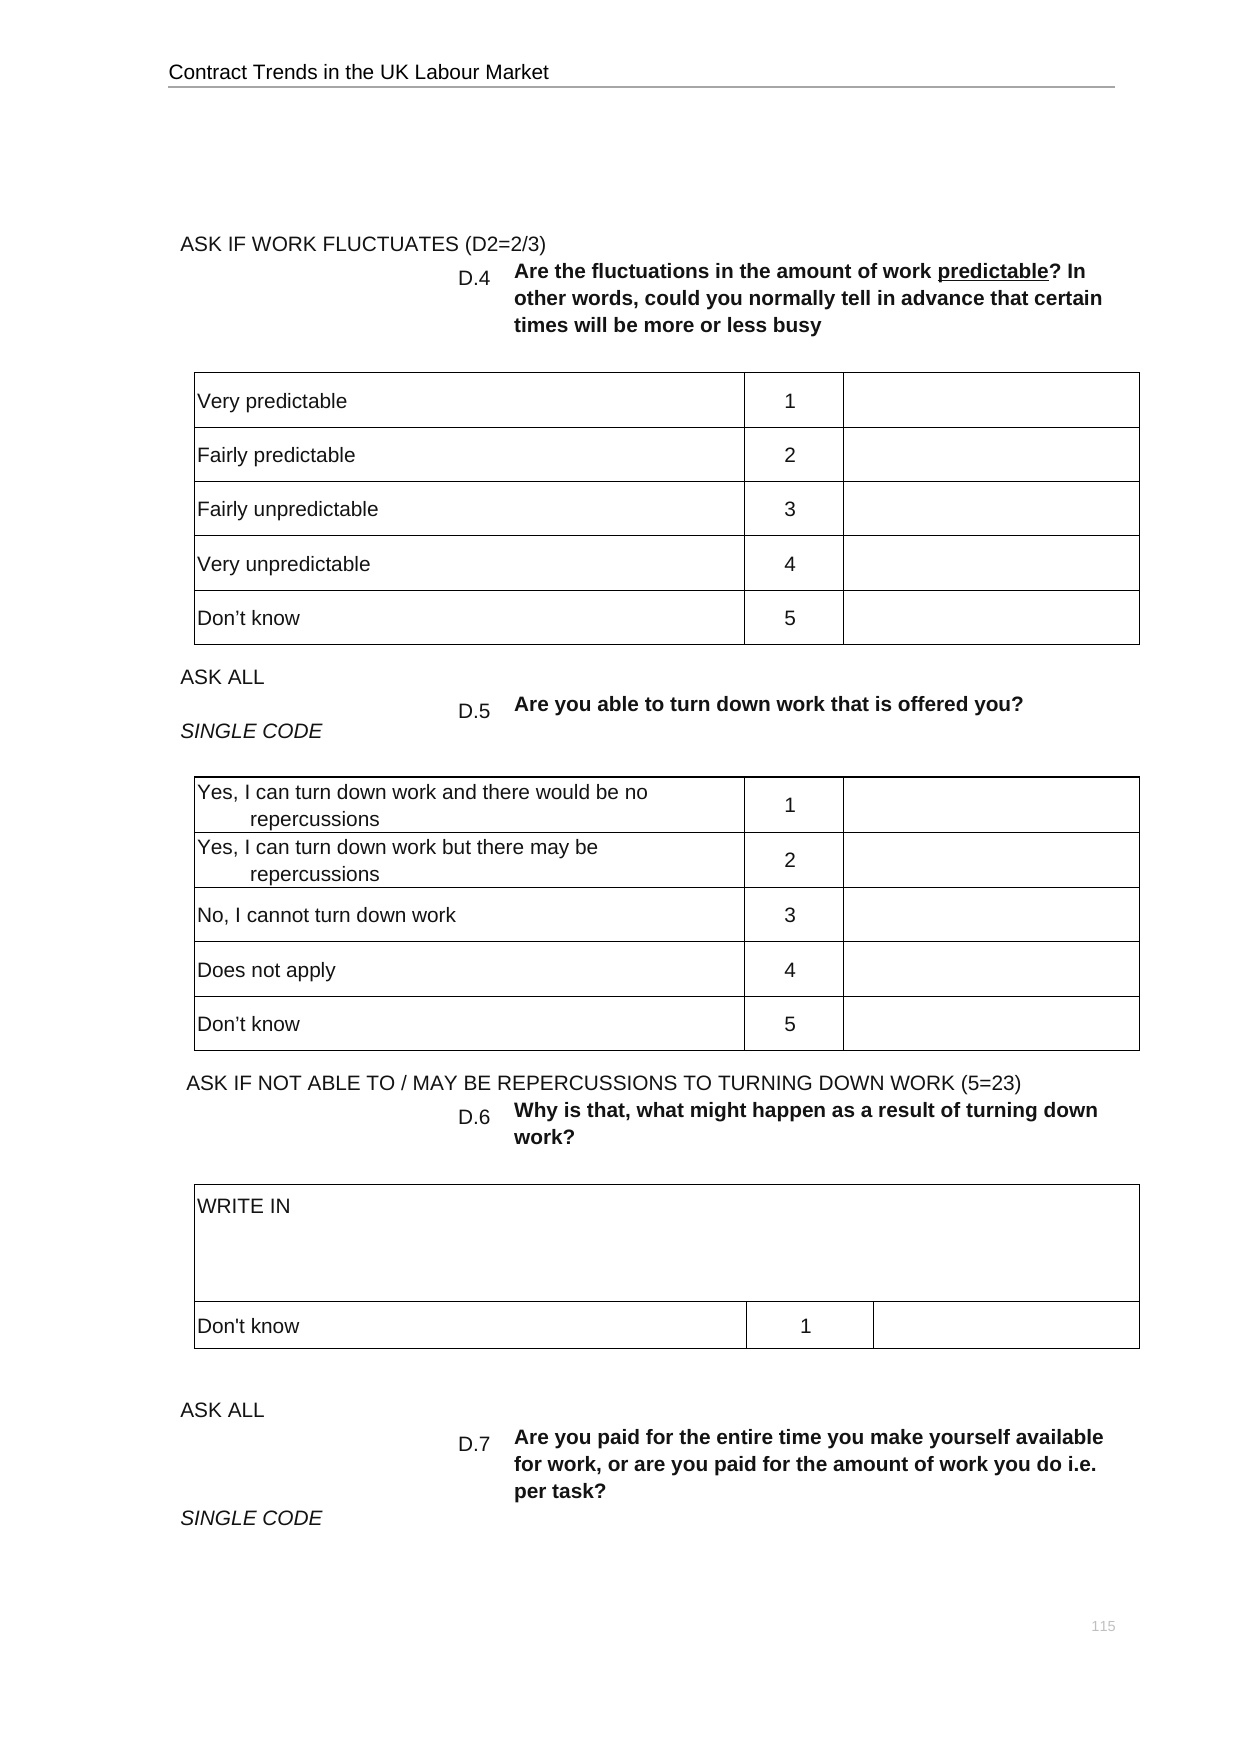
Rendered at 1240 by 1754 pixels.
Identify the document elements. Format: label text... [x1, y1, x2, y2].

table_cell [844, 833, 1139, 887]
subtitle ask if work fluctuates (D2=2/3) [180, 237, 1115, 264]
table_cell 1 [747, 1302, 873, 1348]
table_cell 4 [745, 942, 843, 996]
table_cell 5 [745, 997, 843, 1050]
list Are you able to turn down work that is offered you? [458, 697, 1115, 724]
list Are you paid for the entire time you make yourself available for work, or are you paid for the amount of work you do i.e. per task? [458, 1430, 1115, 1511]
table_cell [844, 536, 1139, 590]
table_cell Fairly predictable [195, 428, 744, 481]
table_header 1 [745, 373, 843, 427]
list Why is that, what might happen as a result of turning down work? [458, 1103, 1115, 1157]
table_cell Don’t know [195, 997, 744, 1050]
table_cell 3 [745, 482, 843, 535]
table_cell Very unpredictable [195, 536, 744, 590]
table_header Yes, I can turn down work and there would be no repercussions [195, 778, 744, 832]
table_header WRITE IN [195, 1185, 1139, 1301]
subtitle ask all [180, 1403, 1115, 1430]
table_cell [844, 482, 1139, 535]
table_cell Fairly unpredictable [195, 482, 744, 535]
table_header [844, 778, 1139, 832]
table_cell Don’t know [195, 591, 744, 644]
table_header 1 [745, 778, 843, 832]
subtitle ask all [180, 670, 1115, 697]
subtitle single code [180, 1511, 1115, 1538]
table_cell Does not apply [195, 942, 744, 996]
subtitle single code [180, 724, 1115, 751]
table_cell [844, 428, 1139, 481]
table_cell [844, 942, 1139, 996]
table_cell Don't know [195, 1302, 746, 1348]
table_cell 5 [745, 591, 843, 644]
table_cell 3 [745, 888, 843, 941]
table_cell [844, 888, 1139, 941]
table_cell 4 [745, 536, 843, 590]
table_cell [844, 997, 1139, 1050]
subtitle ask if not able to / may be repercussions to turning down work (5=23) [180, 1076, 1115, 1103]
table_cell No, I cannot turn down work [195, 888, 744, 941]
table_cell Yes, I can turn down work but there may be repercussions [195, 833, 744, 887]
table_cell 2 [745, 833, 843, 887]
table_cell 2 [745, 428, 843, 481]
table_header Very predictable [195, 373, 744, 427]
table_header [844, 373, 1139, 427]
list Are the fluctuations in the amount of work predictable? In other words, could you normally tell in advance that certain times will be more or less busy [458, 264, 1115, 345]
table_cell [874, 1302, 1139, 1348]
table_cell [844, 591, 1139, 644]
